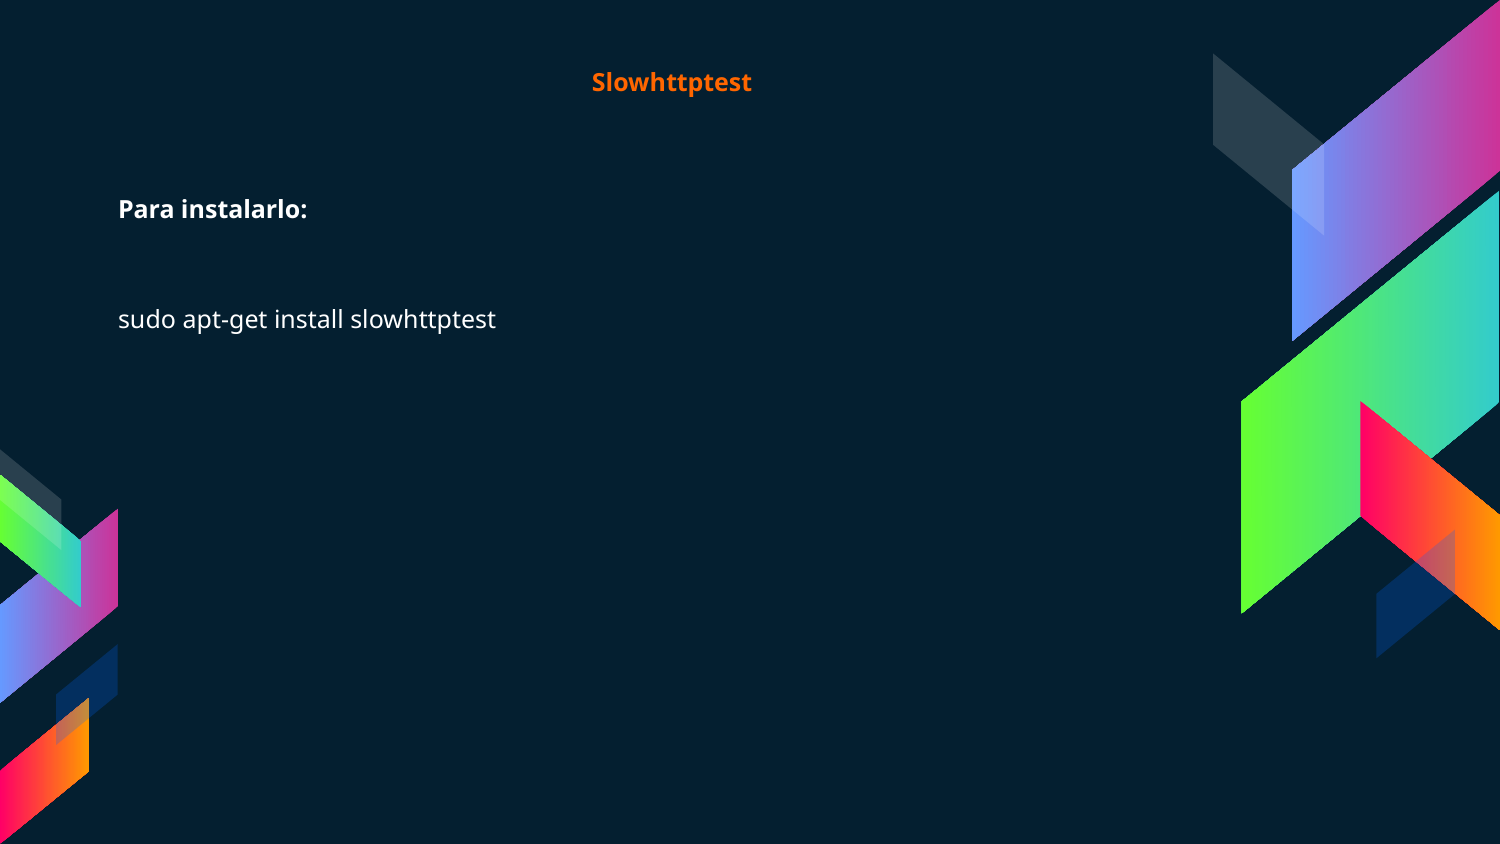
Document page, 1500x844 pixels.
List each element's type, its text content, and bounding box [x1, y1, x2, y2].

list Slowhttptest Para instalarlo: sudo apt-get install slowhttptest [118, 64, 1235, 844]
